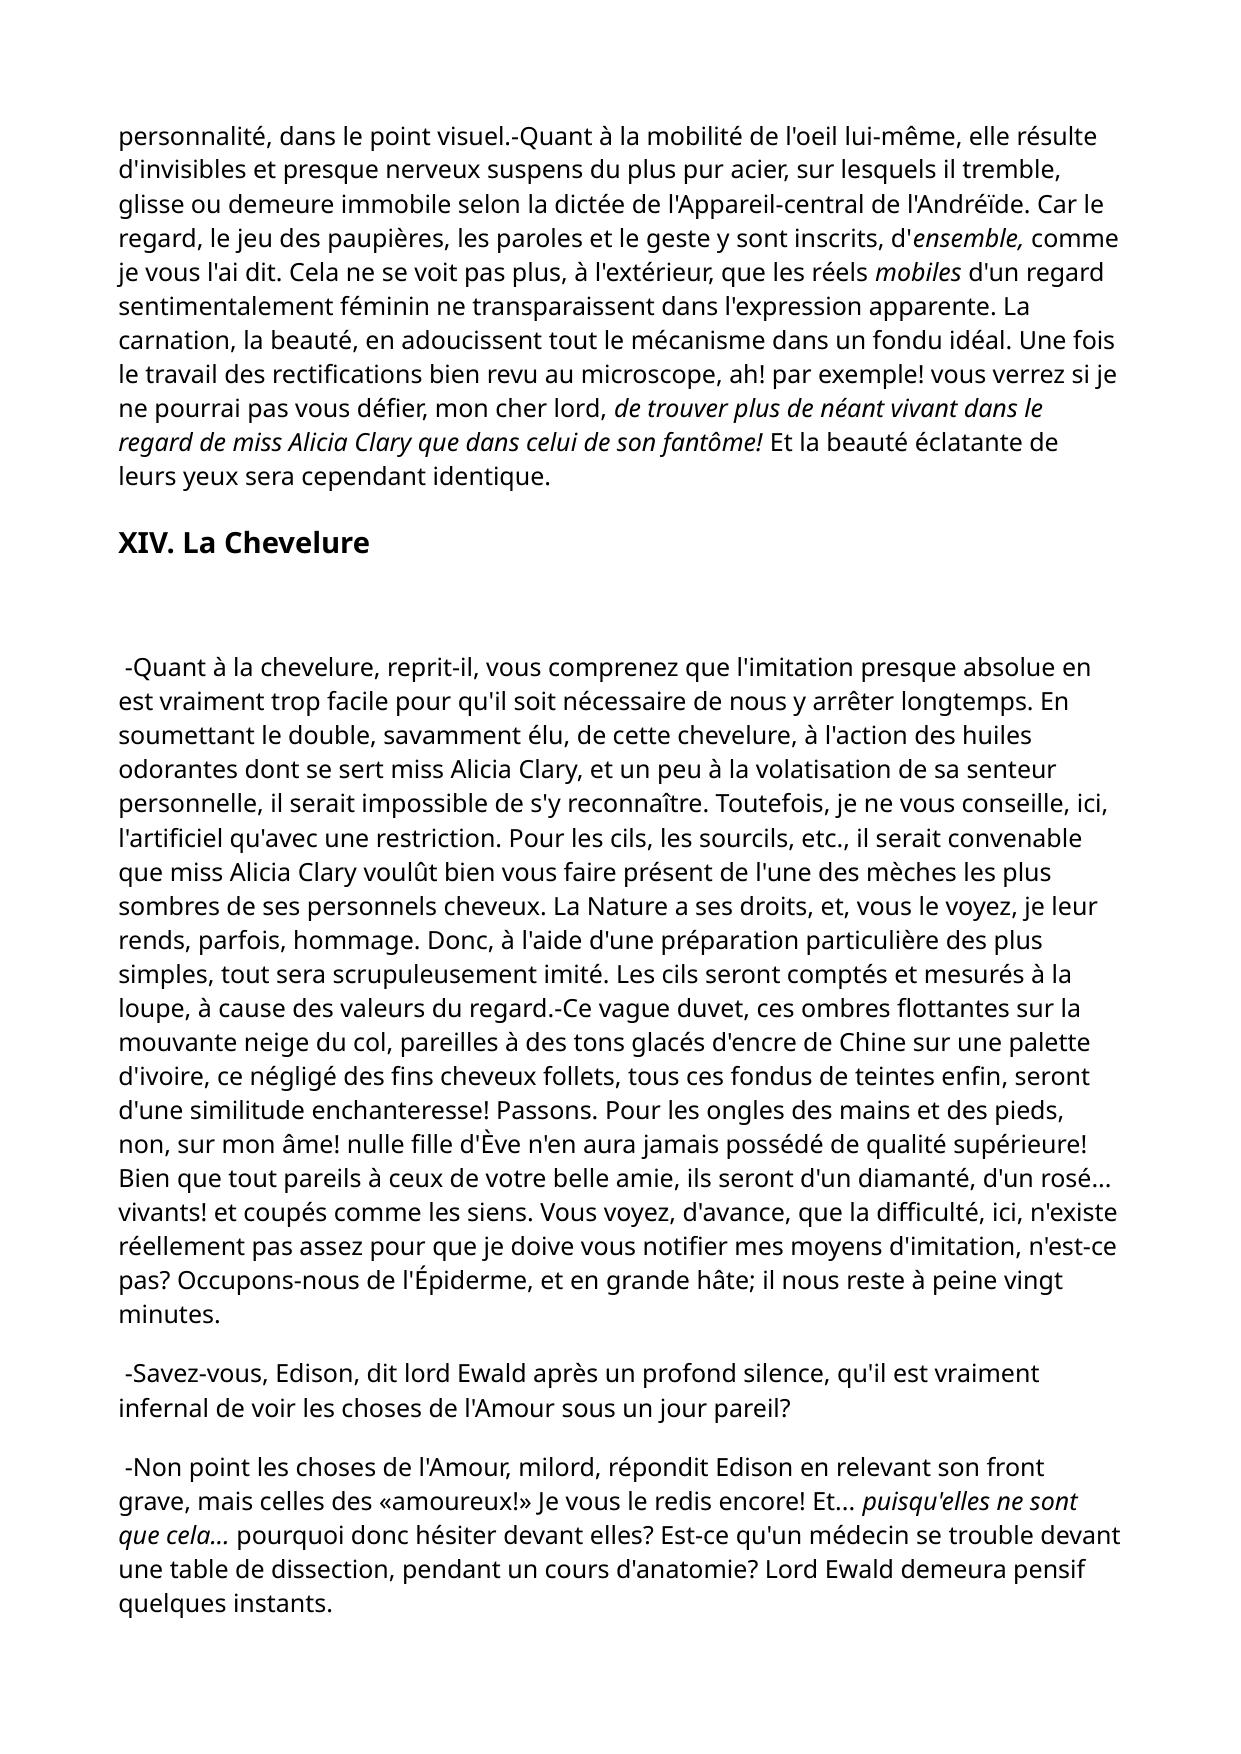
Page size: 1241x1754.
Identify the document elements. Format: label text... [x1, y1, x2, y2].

text -Quant à la chevelure, reprit-il, vous comprenez que l'imitation presque absolue en est vraiment trop facile pour qu'il soit nécessaire de nous y arrêter longtemps. En soumettant le double, savamment élu, de cette chevelure, à l'action des huiles odorantes dont se sert miss Alicia Clary, et un peu à la volatisation de sa senteur personnelle, il serait impossible de s'y reconnaître. Toutefois, je ne vous conseille, ici, l'artificiel qu'avec une restriction. Pour les cils, les sourcils, etc., il serait convenable que miss Alicia Clary voulût bien vous faire présent de l'une des mèches les plus sombres de ses personnels cheveux. La Nature a ses droits, et, vous le voyez, je leur rends, parfois, hommage. Donc, à l'aide d'une préparation particulière des plus simples, tout sera scrupuleusement imité. Les cils seront comptés et mesurés à la loupe, à cause des valeurs du regard.-Ce vague duvet, ces ombres flottantes sur la mouvante neige du col, pareilles à des tons glacés d'encre de Chine sur une palette d'ivoire, ce négligé des fins cheveux follets, tous ces fondus de teintes enfin, seront d'une similitude enchanteresse! Passons. Pour les ongles des mains et des pieds, non, sur mon âme! nulle fille d'Ève n'en aura jamais possédé de qualité supérieure! Bien que tout pareils à ceux de votre belle amie, ils seront d'un diamanté, d'un rosé... vivants! et coupés comme les siens. Vous voyez, d'avance, que la difficulté, ici, n'existe réellement pas assez pour que je doive vous notifier mes moyens d'imitation, n'est-ce pas? Occupons-nous de l'Épiderme, et en grande hâte; il nous reste à peine vingt minutes. [118, 650, 1122, 1331]
text -Non point les choses de l'Amour, milord, répondit Edison en relevant son front grave, mais celles des «amoureux!» Je vous le redis encore! Et... puisqu'elles ne sont que cela... pourquoi donc hésiter devant elles? Est-ce qu'un médecin se trouble devant une table de dissection, pendant un cours d'anatomie? Lord Ewald demeura pensif quelques instants. [118, 1449, 1122, 1619]
text XIV. La Chevelure [118, 522, 1122, 562]
text personnalité, dans le point visuel.-Quant à la mobilité de l'oeil lui-même, elle résulte d'invisibles et presque nerveux suspens du plus pur acier, sur lesquels il tremble, glisse ou demeure immobile selon la dictée de l'Appareil-central de l'Andréïde. Car le regard, le jeu des paupières, les paroles et le geste y sont inscrits, d'ensemble, comme je vous l'ai dit. Cela ne se voit pas plus, à l'extérieur, que les réels mobiles d'un regard sentimentalement féminin ne transparaissent dans l'expression apparente. La carnation, la beauté, en adoucissent tout le mécanisme dans un fondu idéal. Une fois le travail des rectifications bien revu au microscope, ah! par exemple! vous verrez si je ne pourrai pas vous défier, mon cher lord, de trouver plus de néant vivant dans le regard de miss Alicia Clary que dans celui de son fantôme! Et la beauté éclatante de leurs yeux sera cependant identique. [118, 118, 1122, 493]
text -Savez-vous, Edison, dit lord Ewald après un profond silence, qu'il est vraiment infernal de voir les choses de l'Amour sous un jour pareil? [118, 1356, 1122, 1424]
